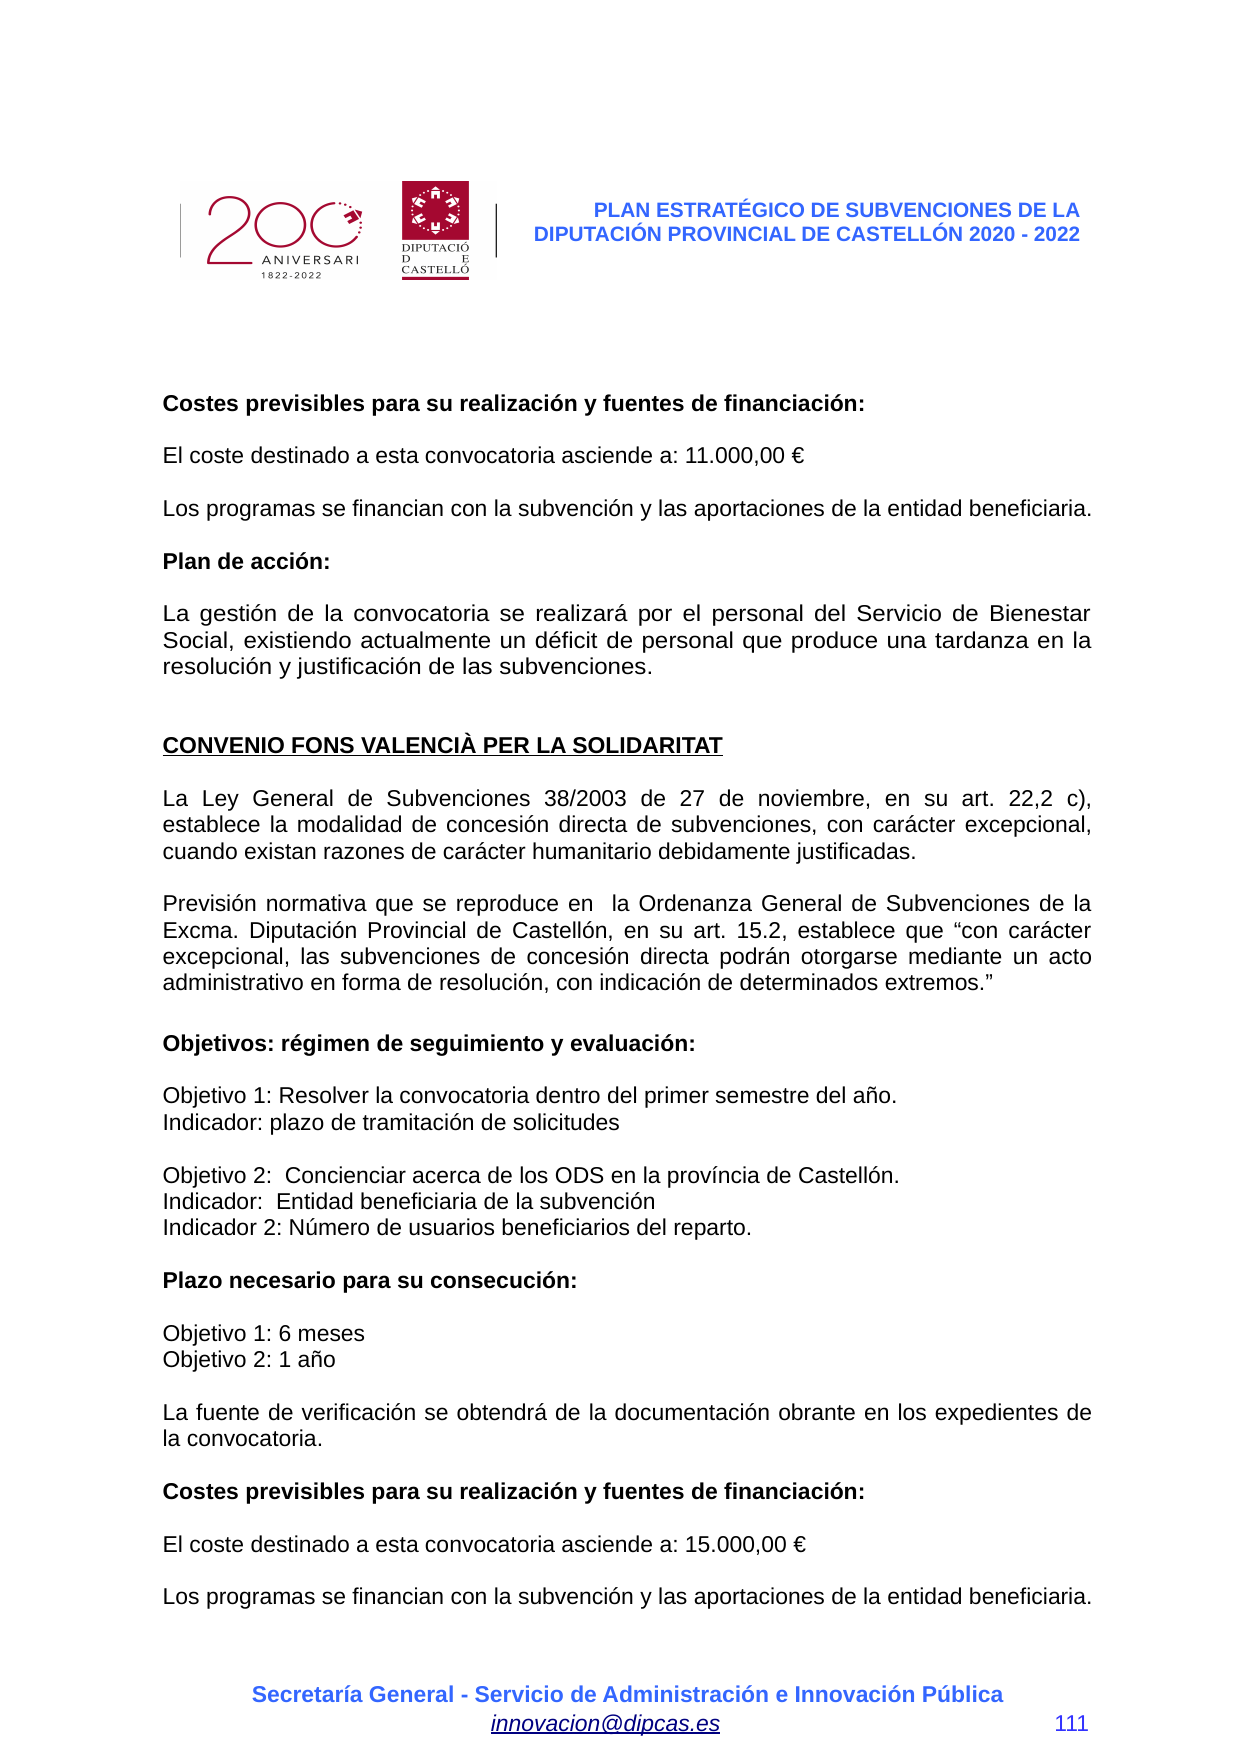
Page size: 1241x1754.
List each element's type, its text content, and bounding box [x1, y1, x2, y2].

text Objetivo 2: Concienciar acerca de los ODS en la província de Castellón. [162, 1162, 1092, 1188]
text Plan de acción: [162, 548, 1092, 574]
text Objetivo 1: 6 meses [162, 1320, 1092, 1346]
text Objetivo 1: Resolver la convocatoria dentro del primer semestre del año. [162, 1082, 1092, 1109]
text La gestión de la convocatoria se realizará por el personal del Servicio de Bienestar Social, existiendo actualmente un déficit de personal que produce una tardanza en la resolución y justificación de las subvenciones. [162, 600, 1092, 679]
text La Ley General de Subvenciones 38/2003 de 27 de noviembre, en su art. 22,2 c), establece la modalidad de concesión directa de subvenciones, con carácter excepcional, cuando existan razones de carácter humanitario debidamente justificadas. [162, 785, 1092, 864]
text Costes previsibles para su realización y fuentes de financiación: [162, 389, 1092, 416]
text CONVENIO FONS VALENCIÀ PER LA SOLIDARITAT [162, 732, 1092, 758]
text Indicador 2: Número de usuarios beneficiarios del reparto. [162, 1214, 1092, 1241]
text Indicador: Entidad beneficiaria de la subvención [162, 1188, 1092, 1214]
text El coste destinado a esta convocatoria asciende a: 11.000,00 € [162, 442, 1092, 469]
list Objetivos: régimen de seguimiento y evaluación: [162, 1030, 1092, 1056]
text La fuente de verificación se obtendrá de la documentación obrante en los expedientes de la convocatoria. [162, 1399, 1092, 1451]
text Los programas se financian con la subvención y las aportaciones de la entidad beneficiaria. [162, 495, 1092, 521]
text Previsión normativa que se reproduce en la Ordenanza General de Subvenciones de la Excma. Diputación Provincial de Castellón, en su art. 15.2, establece que “con carácter excepcional, las subvenciones de concesión directa podrán otorgarse mediante un acto administrativo en forma de resolución, con indicación de determinados extremos.” [162, 890, 1092, 996]
text Plazo necesario para su consecución: [162, 1267, 1092, 1293]
text Costes previsibles para su realización y fuentes de financiación: [162, 1478, 1092, 1504]
text El coste destinado a esta convocatoria asciende a: 15.000,00 € [162, 1531, 1092, 1557]
text Objetivo 2: 1 año [162, 1346, 1092, 1372]
picture [180, 181, 497, 280]
text Indicador: plazo de tramitación de solicitudes [162, 1109, 1092, 1135]
text Los programas se financian con la subvención y las aportaciones de la entidad beneficiaria. [162, 1583, 1092, 1609]
